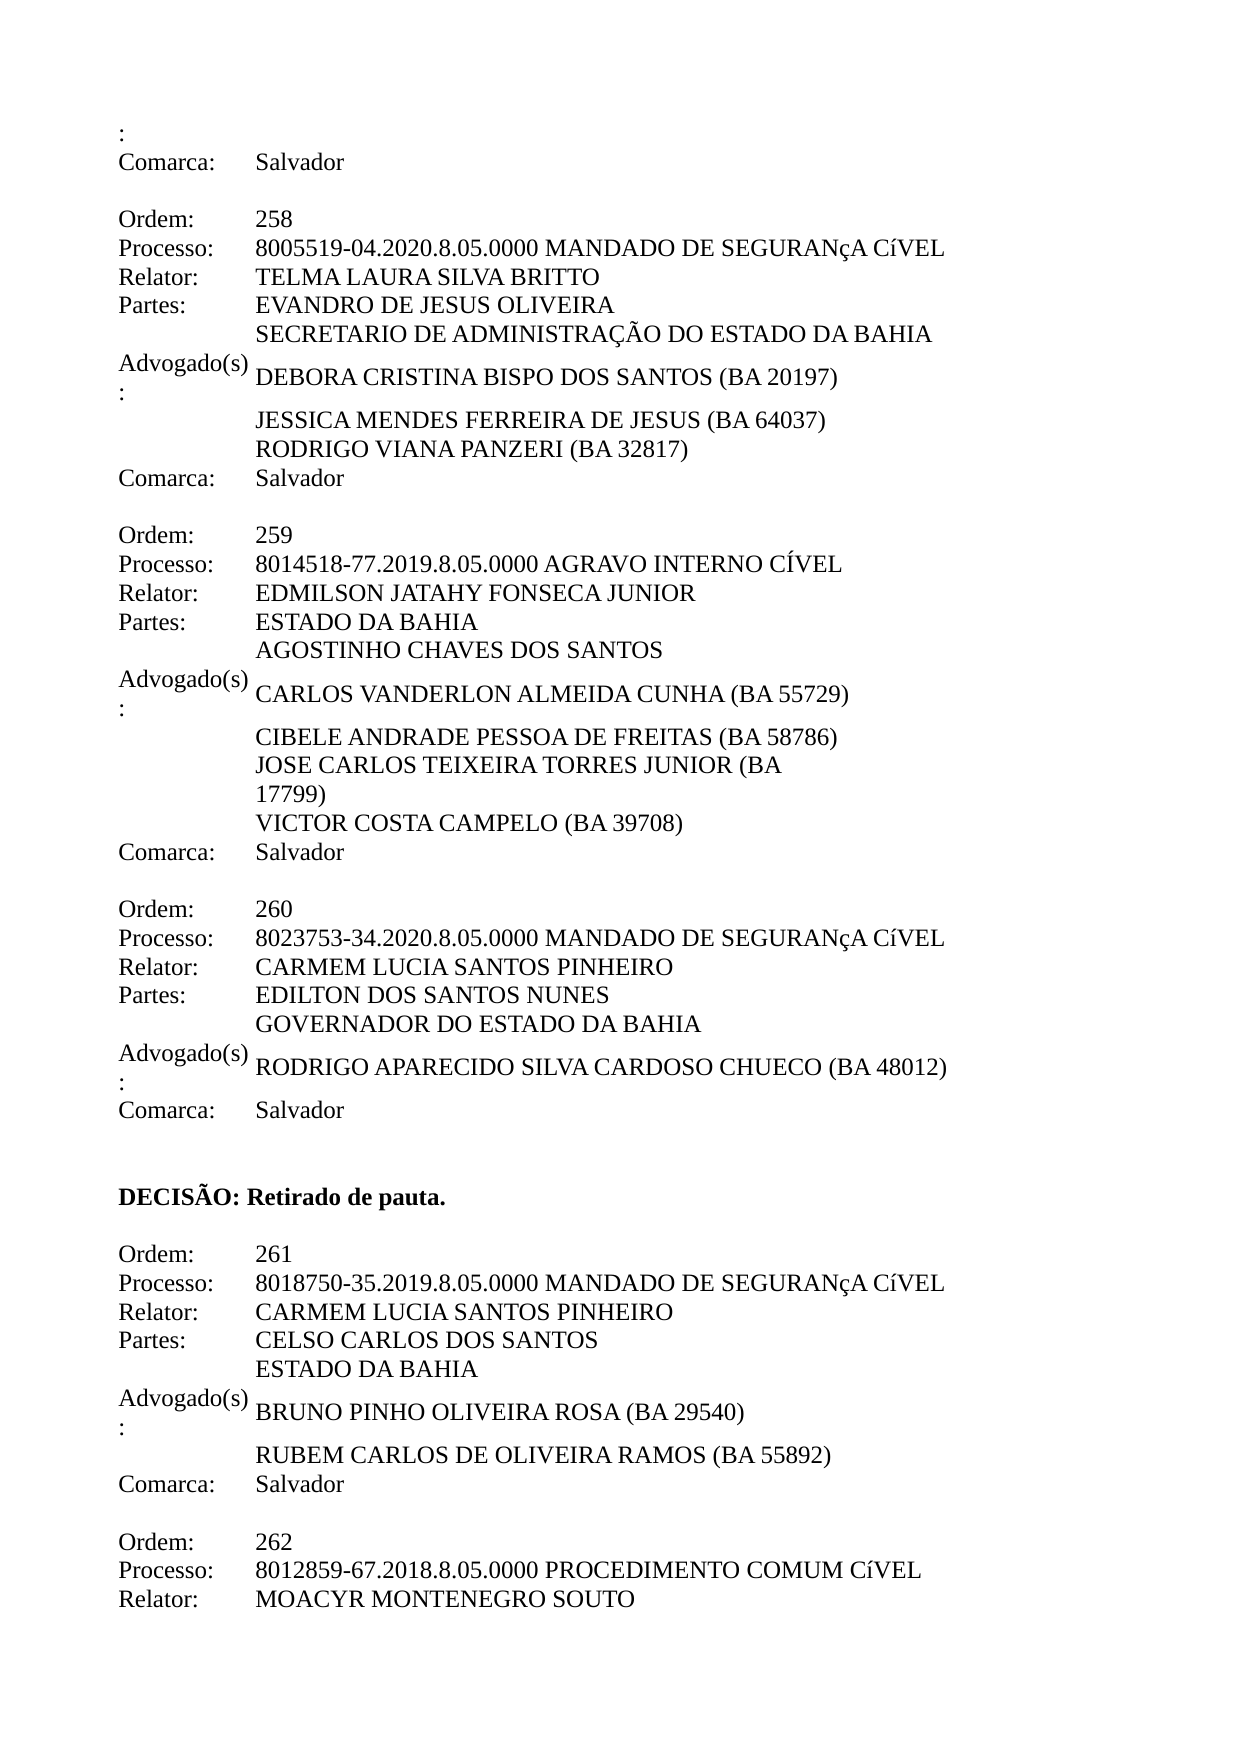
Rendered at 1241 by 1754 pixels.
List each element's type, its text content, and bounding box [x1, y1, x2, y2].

table_cell CARLOS VANDERLON ALMEIDA CUNHA (BA 55729) [255, 664, 857, 722]
table_cell [118, 319, 255, 348]
table_cell [118, 751, 255, 808]
table_cell RODRIGO VIANA PANZERI (BA 32817) [255, 434, 946, 463]
table_cell Comarca: [118, 837, 255, 866]
table_cell 8018750-35.2019.8.05.0000 MANDADO DE SEGURANçA CíVEL [255, 1268, 946, 1297]
table_cell : [118, 118, 255, 147]
text DECISÃO: Retirado de pauta. [118, 1182, 1122, 1211]
table_header 258 [255, 204, 946, 233]
table_cell Relator: [118, 262, 255, 291]
table_cell Relator: [118, 952, 255, 981]
table_cell GOVERNADOR DO ESTADO DA BAHIA [255, 1009, 948, 1038]
table_cell EDMILSON JATAHY FONSECA JUNIOR [255, 578, 857, 607]
table_cell BRUNO PINHO OLIVEIRA ROSA (BA 29540) [255, 1383, 946, 1441]
table_cell CARMEM LUCIA SANTOS PINHEIRO [255, 952, 948, 981]
table_cell Advogado(s): [118, 664, 255, 722]
table_cell Salvador [255, 1096, 948, 1124]
table_cell ESTADO DA BAHIA [255, 607, 857, 636]
table_cell [118, 1009, 255, 1038]
table_cell Advogado(s): [118, 1038, 255, 1096]
table_header Ordem: [118, 521, 255, 549]
table_cell Relator: [118, 1584, 255, 1613]
table_cell CARMEM LUCIA SANTOS PINHEIRO [255, 1297, 946, 1326]
table_cell Partes: [118, 607, 255, 636]
table_cell RODRIGO APARECIDO SILVA CARDOSO CHUECO (BA 48012) [255, 1038, 948, 1096]
table_cell MOACYR MONTENEGRO SOUTO [255, 1584, 924, 1613]
table_header Ordem: [118, 204, 255, 233]
table_cell Processo: [118, 1268, 255, 1297]
table_cell CELSO CARLOS DOS SANTOS [255, 1326, 946, 1354]
table_cell EVANDRO DE JESUS OLIVEIRA [255, 291, 946, 319]
table_cell [118, 1354, 255, 1383]
table_cell EDILTON DOS SANTOS NUNES [255, 981, 948, 1009]
table_cell [118, 434, 255, 463]
table_cell Salvador [255, 837, 857, 866]
table_header 259 [255, 521, 857, 549]
table_cell Comarca: [118, 1096, 255, 1124]
table_cell SECRETARIO DE ADMINISTRAÇÃO DO ESTADO DA BAHIA [255, 319, 946, 348]
table_cell Advogado(s): [118, 348, 255, 406]
table_cell Salvador [255, 1469, 946, 1498]
table_cell Partes: [118, 1326, 255, 1354]
table_cell CIBELE ANDRADE PESSOA DE FREITAS (BA 58786) [255, 722, 857, 751]
table_cell Relator: [118, 578, 255, 607]
table_cell [118, 636, 255, 664]
table_cell Processo: [118, 1556, 255, 1584]
table_cell DEBORA CRISTINA BISPO DOS SANTOS (BA 20197) [255, 348, 946, 406]
table_header 261 [255, 1239, 946, 1268]
table_cell Processo: [118, 549, 255, 578]
table_cell VICTOR COSTA CAMPELO (BA 39708) [255, 808, 857, 837]
table_header Ordem: [118, 1239, 255, 1268]
table_header Ordem: [118, 894, 255, 923]
table_cell 8012859-67.2018.8.05.0000 PROCEDIMENTO COMUM CíVEL [255, 1556, 924, 1584]
table_cell [118, 406, 255, 434]
table_cell 8014518-77.2019.8.05.0000 AGRAVO INTERNO CÍVEL [255, 549, 857, 578]
table_cell RUBEM CARLOS DE OLIVEIRA RAMOS (BA 55892) [255, 1441, 946, 1469]
table_cell Processo: [118, 923, 255, 952]
table_cell [255, 118, 946, 147]
table_header 262 [255, 1527, 924, 1556]
table_header Ordem: [118, 1527, 255, 1556]
table_cell Partes: [118, 981, 255, 1009]
table_cell TELMA LAURA SILVA BRITTO [255, 262, 946, 291]
table_cell Comarca: [118, 463, 255, 492]
table_header 260 [255, 894, 948, 923]
table_cell 8005519-04.2020.8.05.0000 MANDADO DE SEGURANçA CíVEL [255, 233, 946, 262]
table_cell [118, 722, 255, 751]
table_cell Salvador [255, 463, 946, 492]
table_cell Comarca: [118, 147, 255, 176]
table_cell 8023753-34.2020.8.05.0000 MANDADO DE SEGURANçA CíVEL [255, 923, 948, 952]
table_cell JESSICA MENDES FERREIRA DE JESUS (BA 64037) [255, 406, 946, 434]
table_cell [118, 808, 255, 837]
table_cell Comarca: [118, 1469, 255, 1498]
table_cell Processo: [118, 233, 255, 262]
table_cell Relator: [118, 1297, 255, 1326]
table_cell Partes: [118, 291, 255, 319]
table_cell ESTADO DA BAHIA [255, 1354, 946, 1383]
table_cell Advogado(s): [118, 1383, 255, 1441]
table_cell AGOSTINHO CHAVES DOS SANTOS [255, 636, 857, 664]
table_cell Salvador [255, 147, 946, 176]
table_cell [118, 1441, 255, 1469]
table_cell JOSE CARLOS TEIXEIRA TORRES JUNIOR (BA 17799) [255, 751, 857, 808]
